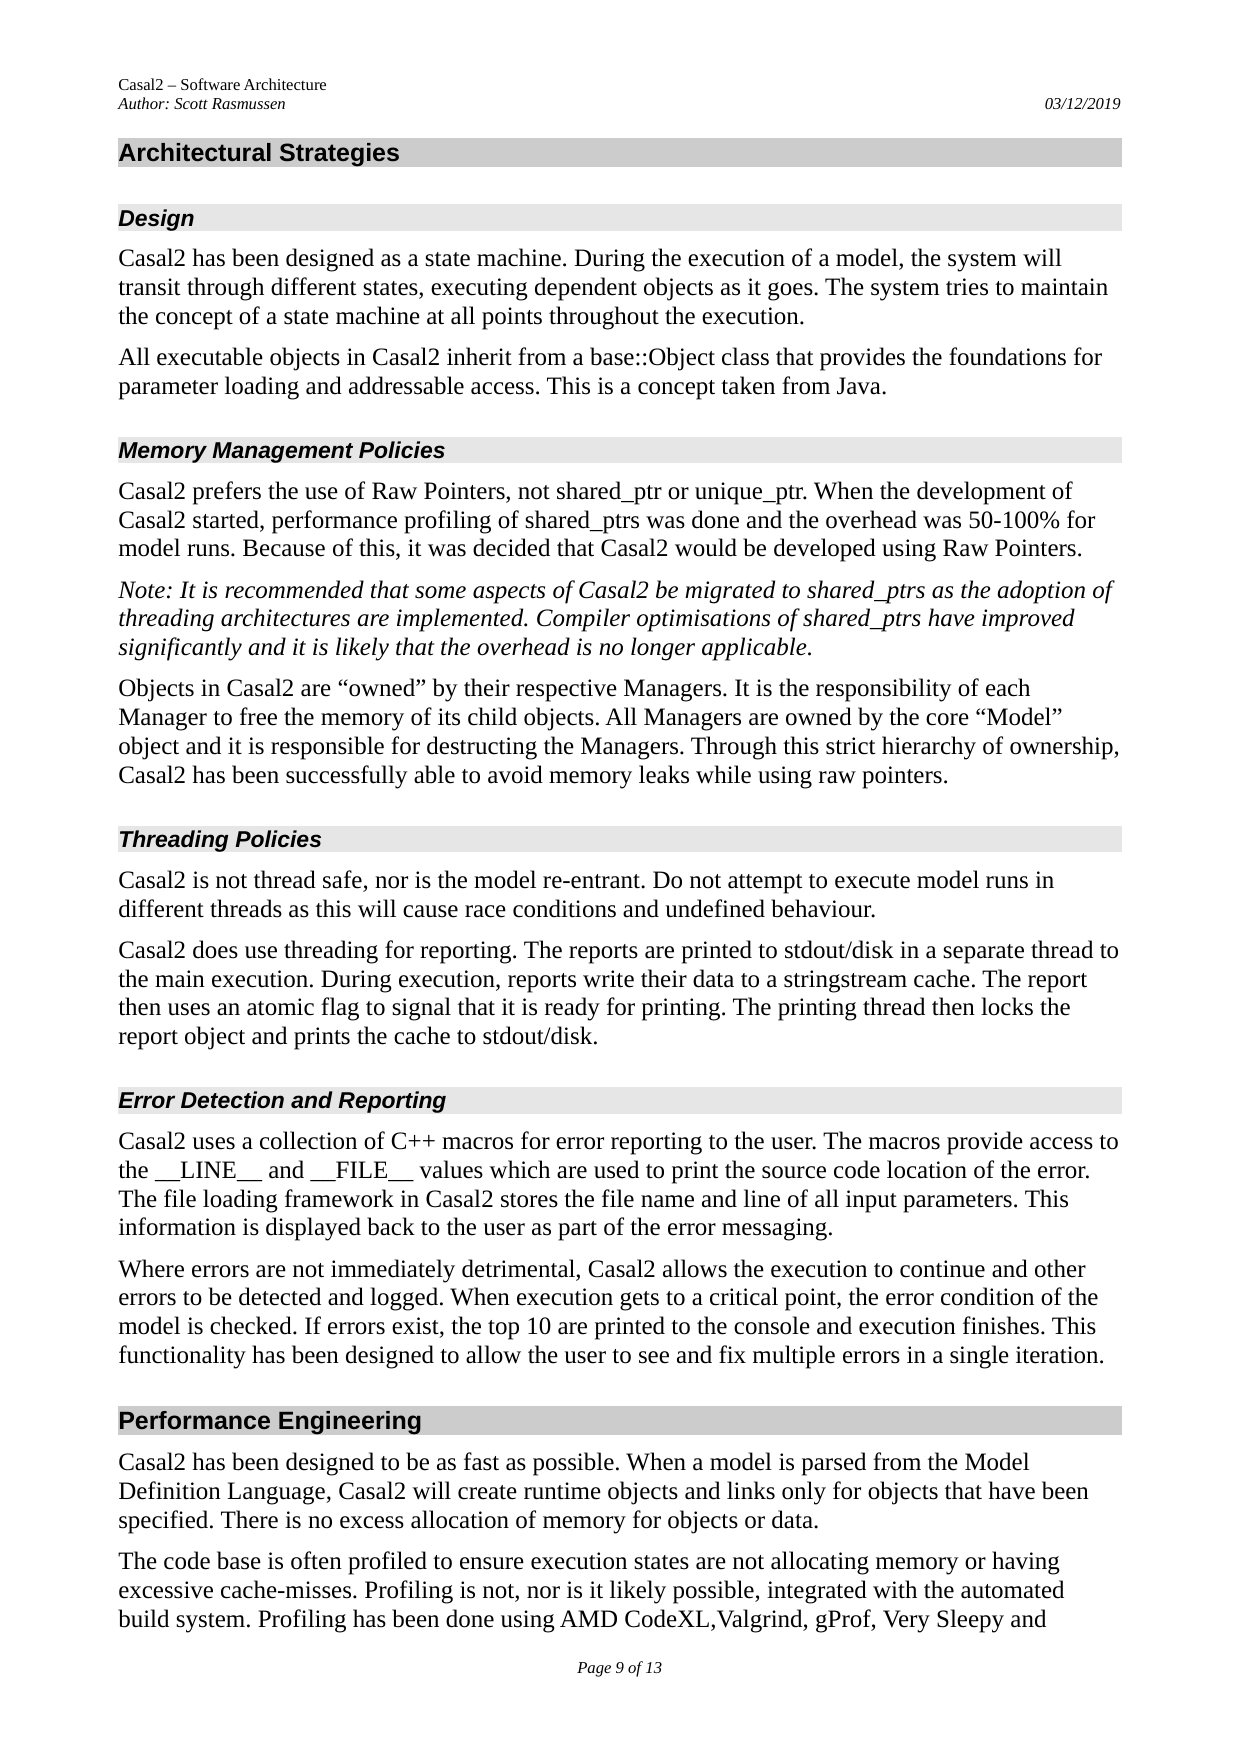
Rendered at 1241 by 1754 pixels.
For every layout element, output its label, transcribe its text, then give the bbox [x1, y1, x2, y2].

text Casal2 prefers the use of Raw Pointers, not shared_ptr or unique_ptr. When the development of Casal2 started, performance profiling of shared_ptrs was done and the overhead was 50-100% for model runs. Because of this, it was decided that Casal2 would be developed using Raw Pointers. [118, 476, 1122, 562]
subtitle Design [118, 204, 1122, 231]
text Casal2 has been designed as a state machine. During the execution of a model, the system will transit through different states, executing dependent objects as it goes. The system tries to maintain the concept of a state machine at all points throughout the execution. [118, 243, 1122, 330]
subtitle Memory Management Policies [118, 437, 1122, 463]
text Note: It is recommended that some aspects of Casal2 be migrated to shared_ptrs as the adoption of threading architectures are implemented. Compiler optimisations of shared_ptrs have improved significantly and it is likely that the overhead is no longer applicable. [118, 575, 1122, 661]
text Casal2 has been designed to be as fast as possible. When a model is parsed from the Model Definition Language, Casal2 will create runtime objects and links only for objects that have been specified. There is no excess allocation of memory for objects or data. [118, 1447, 1122, 1534]
subtitle Threading Policies [118, 826, 1122, 852]
subtitle Performance Engineering [118, 1406, 1122, 1435]
text All executable objects in Casal2 inherit from a base::Object class that provides the foundations for parameter loading and addressable access. This is a concept taken from Java. [118, 342, 1122, 400]
text Casal2 uses a collection of C++ macros for error reporting to the user. The macros provide access to the __LINE__ and __FILE__ values which are used to print the source code location of the error. The file loading framework in Casal2 stores the file name and line of all input parameters. This information is displayed back to the user as part of the error messaging. [118, 1126, 1122, 1241]
subtitle Architectural Strategies [118, 138, 1122, 167]
text Where errors are not immediately detrimental, Casal2 allows the execution to continue and other errors to be detected and logged. When execution gets to a critical point, the error condition of the model is checked. If errors exist, the top 10 are printed to the console and execution finishes. This functionality has been designed to allow the user to see and fix multiple errors in a single iteration. [118, 1254, 1122, 1369]
subtitle Error Detection and Reporting [118, 1087, 1122, 1114]
text Objects in Casal2 are “owned” by their respective Managers. It is the responsibility of each Manager to free the memory of its child objects. All Managers are owned by the core “Model” object and it is responsible for destructing the Managers. Through this strict hierarchy of ownership, Casal2 has been successfully able to avoid memory leaks while using raw pointers. [118, 673, 1122, 788]
text The code base is often profiled to ensure execution states are not allocating memory or having excessive cache-misses. Profiling is not, nor is it likely possible, integrated with the automated build system. Profiling has been done using AMD CodeXL,Valgrind, gProf, Very Sleepy and [118, 1546, 1122, 1632]
text Casal2 is not thread safe, nor is the model re-entrant. Do not attempt to execute model runs in different threads as this will cause race conditions and undefined behaviour. [118, 865, 1122, 922]
text Casal2 does use threading for reporting. The reports are printed to stdout/disk in a separate thread to the main execution. During execution, reports write their data to a stringstream cache. The report then uses an atomic flag to signal that it is ready for printing. The printing thread then locks the report object and prints the cache to stdout/disk. [118, 935, 1122, 1050]
